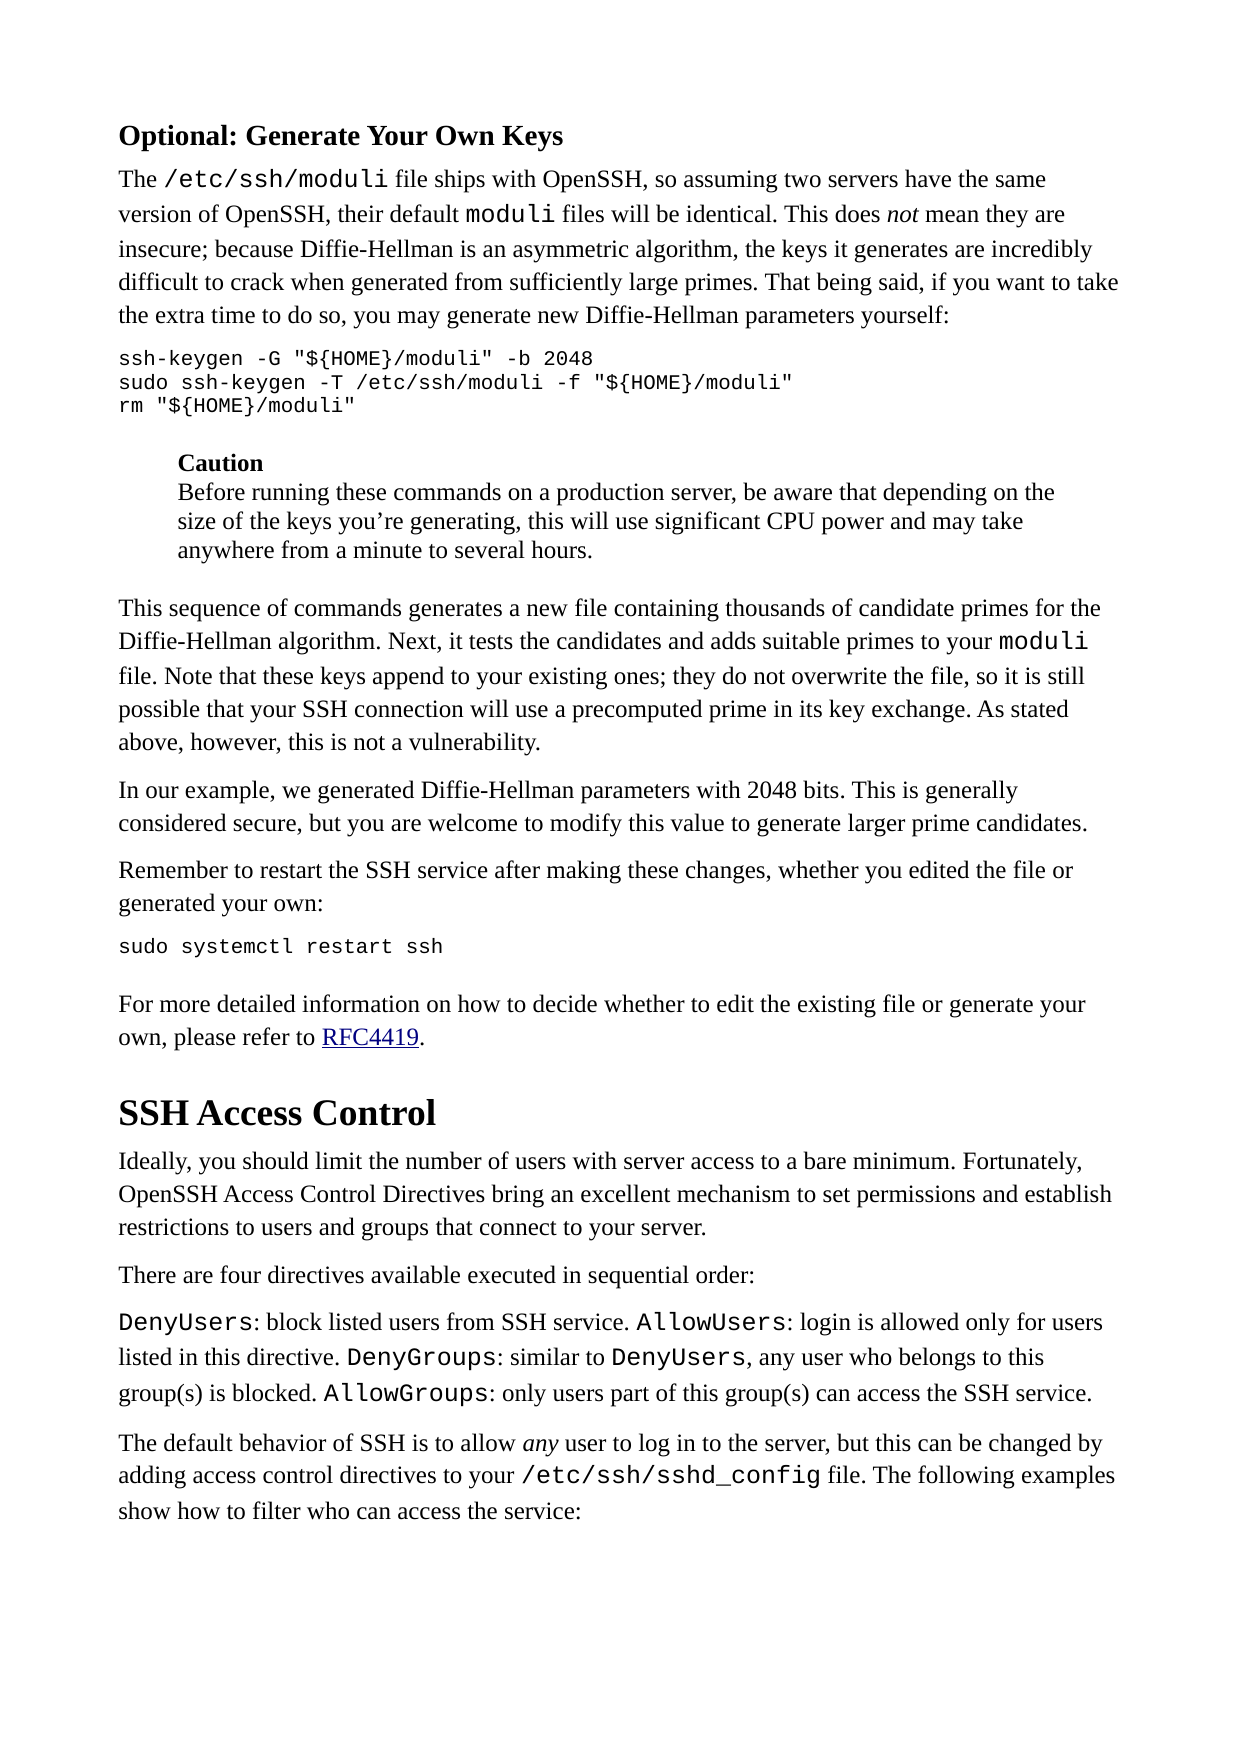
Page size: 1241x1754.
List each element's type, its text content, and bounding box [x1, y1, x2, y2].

text In our example, we generated Diffie-Hellman parameters with 2048 bits. This is generally considered secure, but you are welcome to modify this value to generate larger prime candidates. [118, 775, 1122, 836]
text rm "${HOME}/moduli" [118, 395, 1122, 419]
text sudo systemctl restart ssh [118, 936, 1122, 959]
text DenyUsers: block listed users from SSH service. AllowUsers: login is allowed only for users listed in this directive. DenyGroups: similar to DenyUsers, any user who belongs to this group(s) is blocked. AllowGroups: only users part of this group(s) can access the SSH service. [118, 1307, 1122, 1408]
subtitle SSH Access Control [118, 1091, 1122, 1134]
text There are four directives available executed in sequential order: [118, 1260, 1122, 1288]
subtitle Optional: Generate Your Own Keys [118, 118, 1122, 152]
text sudo ssh-keygen -T /etc/ssh/moduli -f "${HOME}/moduli" [118, 372, 1122, 395]
text For more detailed information on how to decide whether to edit the existing file or generate your own, please refer to RFC4419. [118, 989, 1122, 1051]
text ssh-keygen -G "${HOME}/moduli" -b 2048 [118, 348, 1122, 372]
text The /etc/ssh/moduli file ships with OpenSSH, so assuming two servers have the same version of OpenSSH, their default moduli files will be identical. This does not mean they are insecure; because Diffie-Hellman is an asymmetric algorithm, the keys it generates are incredibly difficult to crack when generated from sufficiently large primes. That being said, if you want to take the extra time to do so, you may generate new Diffie-Hellman parameters yourself: [118, 164, 1122, 329]
text Remember to restart the SSH service after making these changes, whether you edited the file or generated your own: [118, 855, 1122, 917]
text The default behavior of SSH is to allow any user to log in to the server, but this can be changed by adding access control directives to your /etc/ssh/sshd_config file. The following examples show how to filter who can access the service: [118, 1428, 1122, 1524]
text This sequence of commands generates a new file containing thousands of candidate primes for the Diffie-Hellman algorithm. Next, it tests the candidates and adds suitable primes to your moduli file. Note that these keys append to your existing ones; they do not overwrite the file, so it is still possible that your SSH connection will use a precomputed prime in its key exchange. As stated above, however, this is not a vulnerability. [118, 593, 1122, 756]
text Caution [177, 448, 1063, 477]
text Ideally, you should limit the number of users with server access to a bare minimum. Fortunately, OpenSSH Access Control Directives bring an excellent mechanism to set permissions and establish restrictions to users and groups that connect to your server. [118, 1146, 1122, 1241]
text Before running these commands on a production server, be aware that depending on the size of the keys you’re generating, this will use significant CPU power and may take anywhere from a minute to several hours. [177, 477, 1063, 563]
